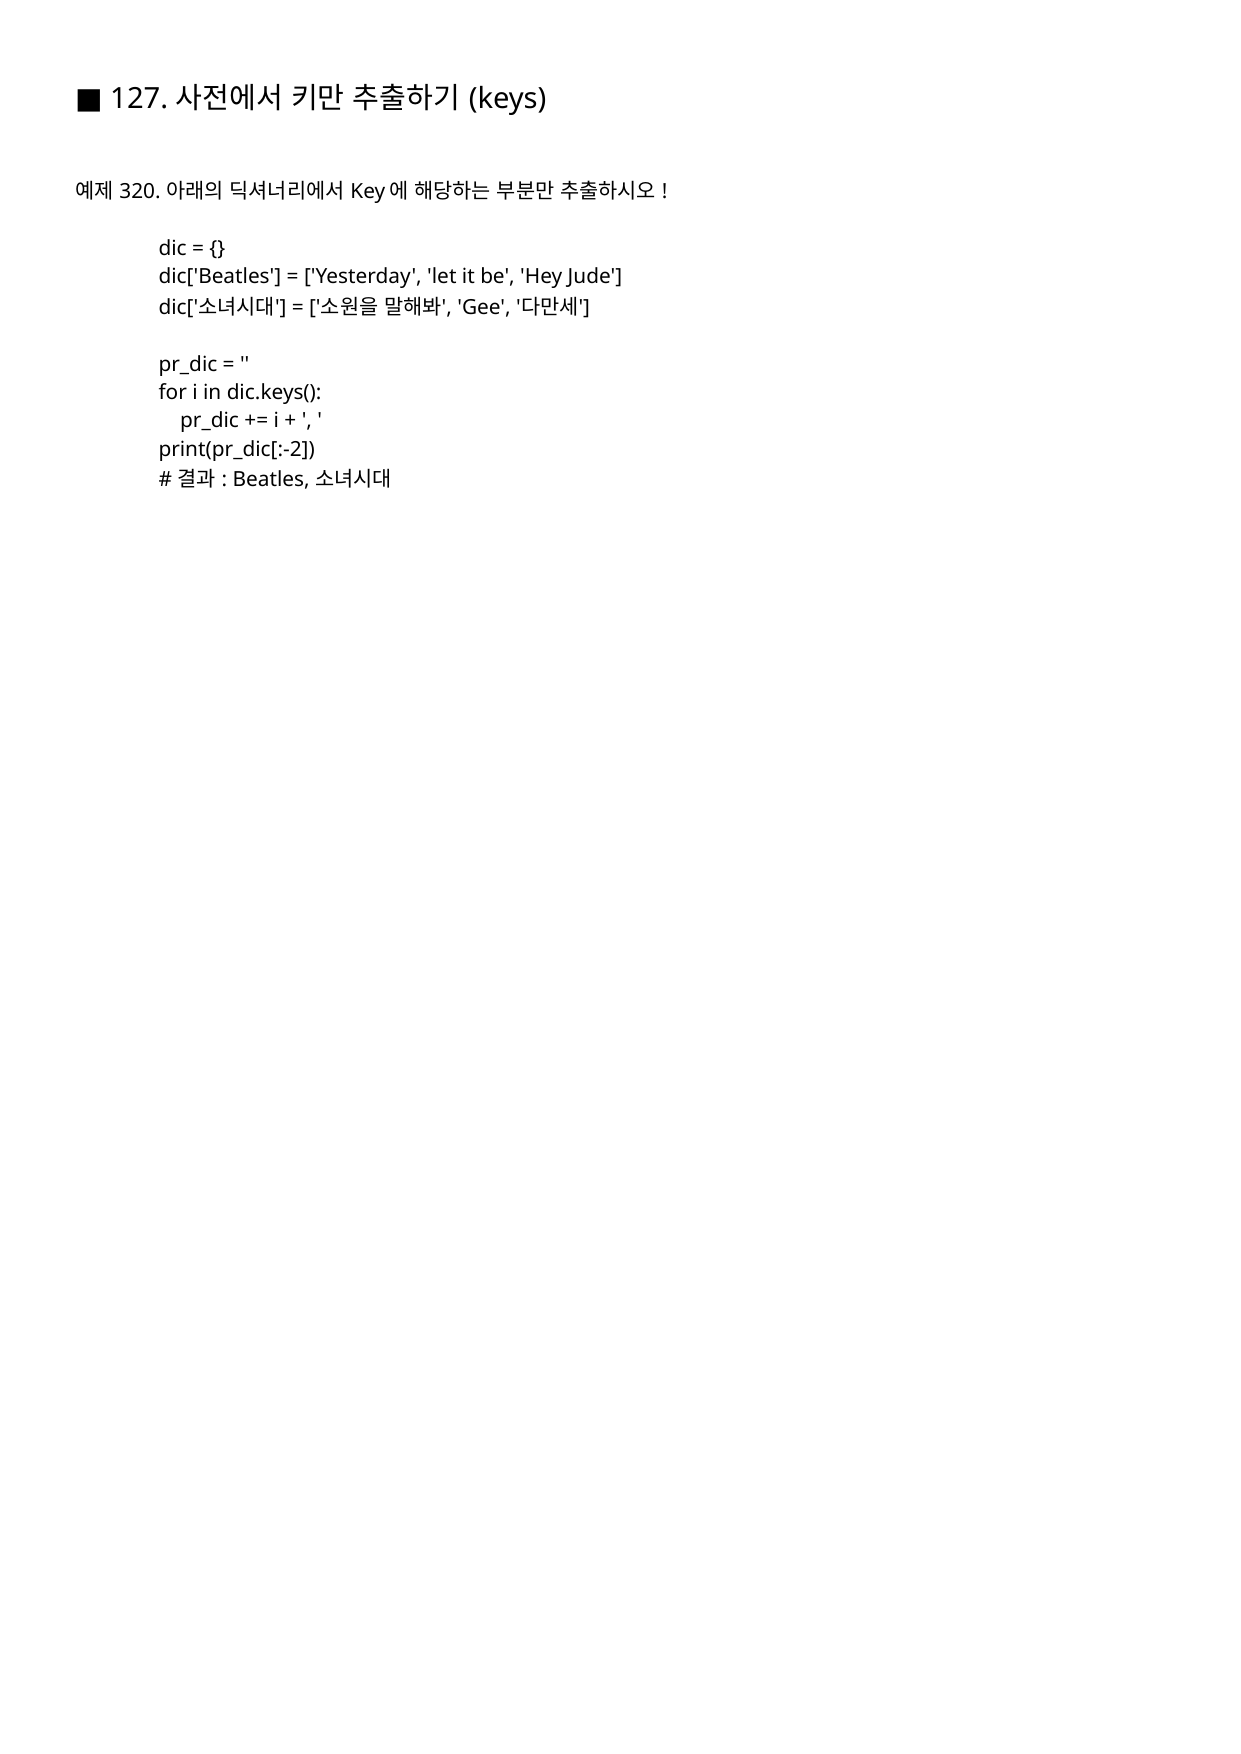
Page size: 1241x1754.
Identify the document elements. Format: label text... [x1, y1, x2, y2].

text print(pr_dic[:-2]) [75, 434, 1165, 462]
text dic['소녀시대'] = ['소원을 말해봐', 'Gee', '다만세'] [75, 290, 1165, 320]
text # 결과 : Beatles, 소녀시대 [75, 462, 1165, 493]
text for i in dic.keys(): [75, 377, 1165, 406]
text pr_dic = '' [75, 349, 1165, 377]
text dic['Beatles'] = ['Yesterday', 'let it be', 'Hey Jude'] [75, 261, 1165, 290]
text pr_dic += i + ', ' [75, 406, 1165, 434]
subtitle ■ 127. 사전에서 키만 추출하기 (keys) [75, 75, 1165, 117]
text 예제 320. 아래의 딕셔너리에서 Key에 해당하는 부분만 추출하시오 ! [75, 174, 1165, 204]
text dic = {} [75, 233, 1165, 261]
